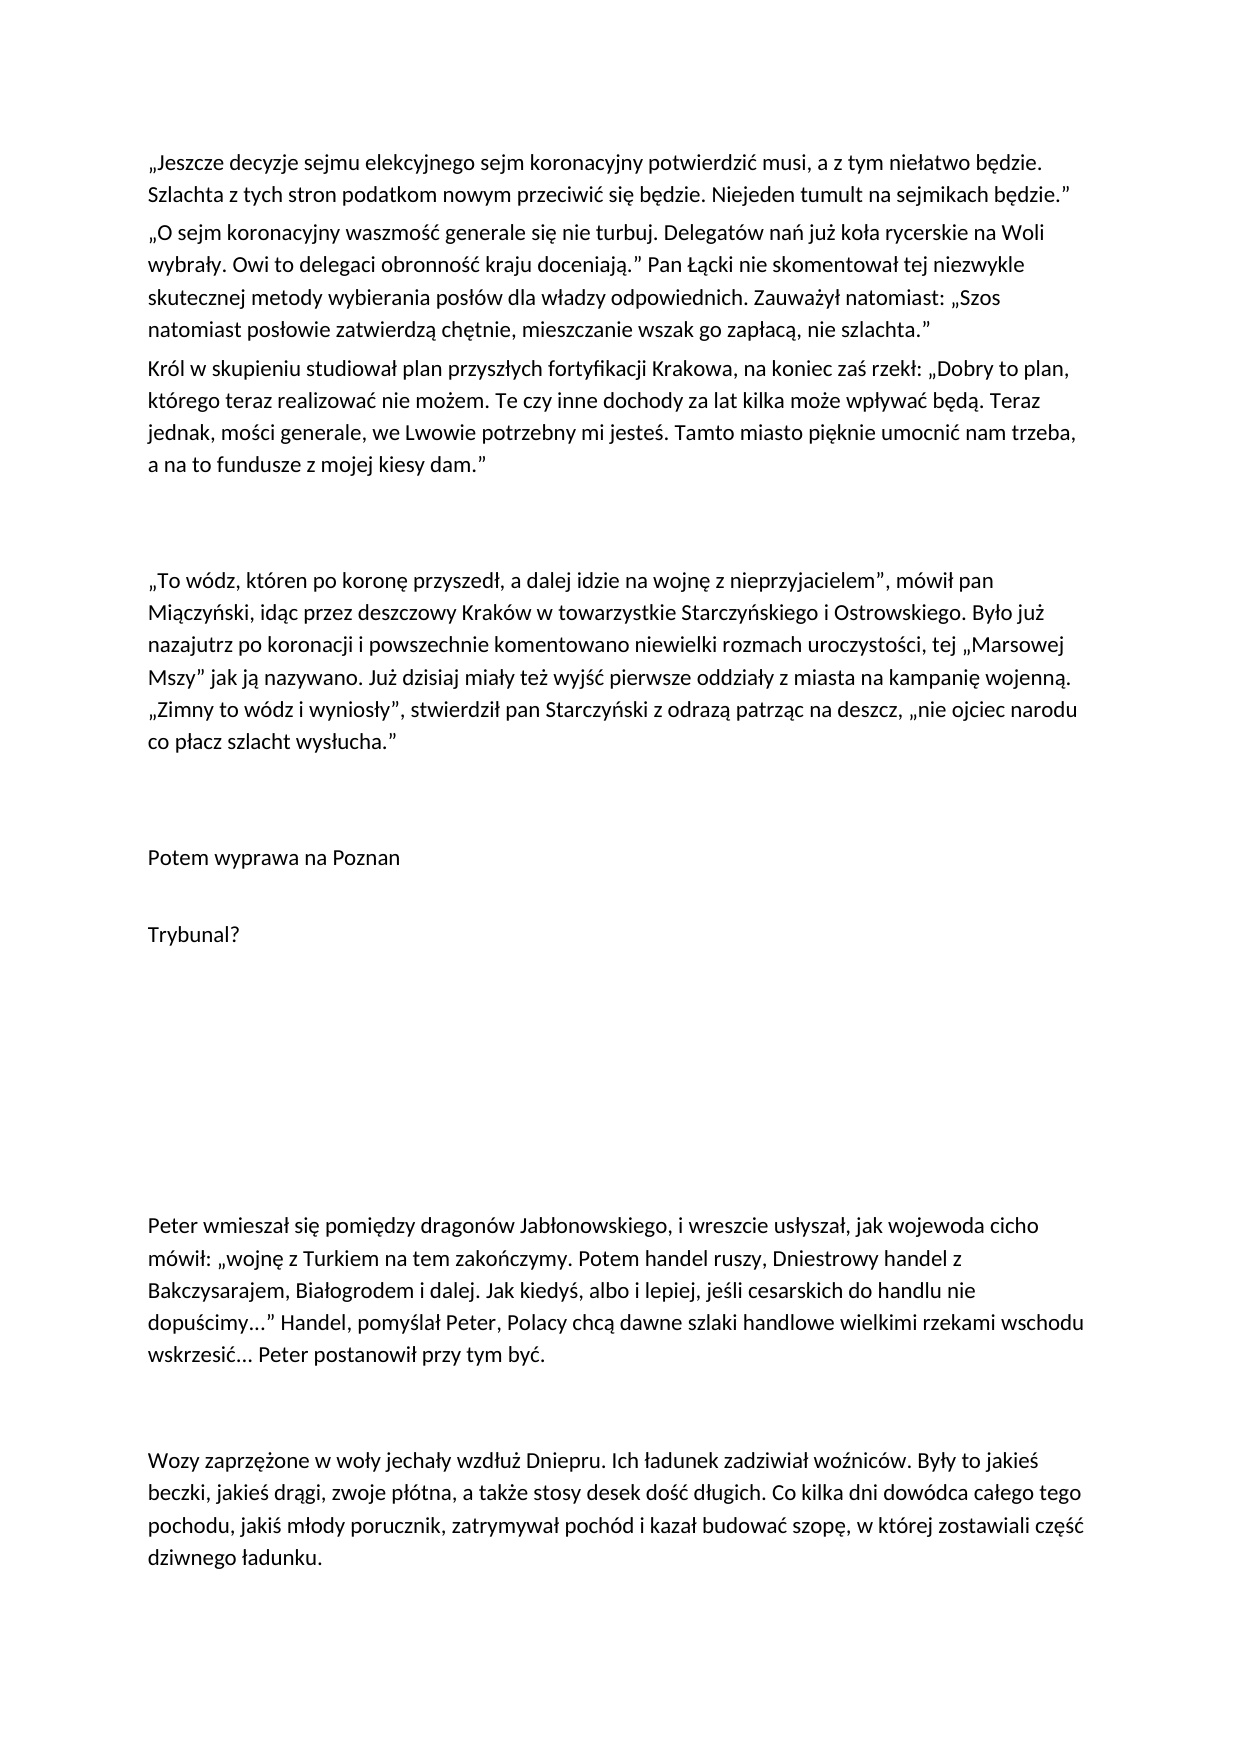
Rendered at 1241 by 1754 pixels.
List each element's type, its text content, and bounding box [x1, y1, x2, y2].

text „To wódz, któren po koronę przyszedł, a dalej idzie na wojnę z nieprzyjacielem”, mówił pan Miączyński, idąc przez deszczowy Kraków w towarzystkie Starczyńskiego i Ostrowskiego. Było już nazajutrz po koronacji i powszechnie komentowano niewielki rozmach uroczystości, tej „Marsowej Mszy” jak ją nazywano. Już dzisiaj miały też wyjść pierwsze oddziały z miasta na kampanię wojenną. „Zimny to wódz i wyniosły”, stwierdził pan Starczyński z odrazą patrząc na deszcz, „nie ojciec narodu co płacz szlacht wysłucha.” [148, 566, 1093, 755]
text Trybunal? [148, 920, 1093, 948]
text „O sejm koronacyjny waszmość generale się nie turbuj. Delegatów nań już koła rycerskie na Woli wybrały. Owi to delegaci obronność kraju doceniają.” Pan Łącki nie skomentował tej niezwykle skutecznej metody wybierania posłów dla władzy odpowiednich. Zauważył natomiast: „Szos natomiast posłowie zatwierdzą chętnie, mieszczanie wszak go zapłacą, nie szlachta.” [148, 218, 1093, 343]
text Peter wmieszał się pomiędzy dragonów Jabłonowskiego, i wreszcie usłyszał, jak wojewoda cicho mówił: „wojnę z Turkiem na tem zakończymy. Potem handel ruszy, Dniestrowy handel z Bakczysarajem, Białogrodem i dalej. Jak kiedyś, albo i lepiej, jeśli cesarskich do handlu nie dopuścimy...” Handel, pomyślał Peter, Polacy chcą dawne szlaki handlowe wielkimi rzekami wschodu wskrzesić... Peter postanowił przy tym być. [148, 1212, 1093, 1368]
text Wozy zaprzężone w woły jechały wzdłuż Dniepru. Ich ładunek zadziwiał woźniców. Były to jakieś beczki, jakieś drągi, zwoje płótna, a także stosy desek dość długich. Co kilka dni dowódca całego tego pochodu, jakiś młody porucznik, zatrymywał pochód i kazał budować szopę, w której zostawiali część dziwnego ładunku. [148, 1446, 1093, 1571]
text Potem wyprawa na Poznan [148, 843, 1093, 871]
text „Jeszcze decyzje sejmu elekcyjnego sejm koronacyjny potwierdzić musi, a z tym niełatwo będzie. Szlachta z tych stron podatkom nowym przeciwić się będzie. Niejeden tumult na sejmikach będzie.” [148, 148, 1093, 208]
text Król w skupieniu studiował plan przyszłych fortyfikacji Krakowa, na koniec zaś rzekł: „Dobry to plan, którego teraz realizować nie możem. Te czy inne dochody za lat kilka może wpływać będą. Teraz jednak, mości generale, we Lwowie potrzebny mi jesteś. Tamto miasto pięknie umocnić nam trzeba, a na to fundusze z mojej kiesy dam.” [148, 354, 1093, 478]
